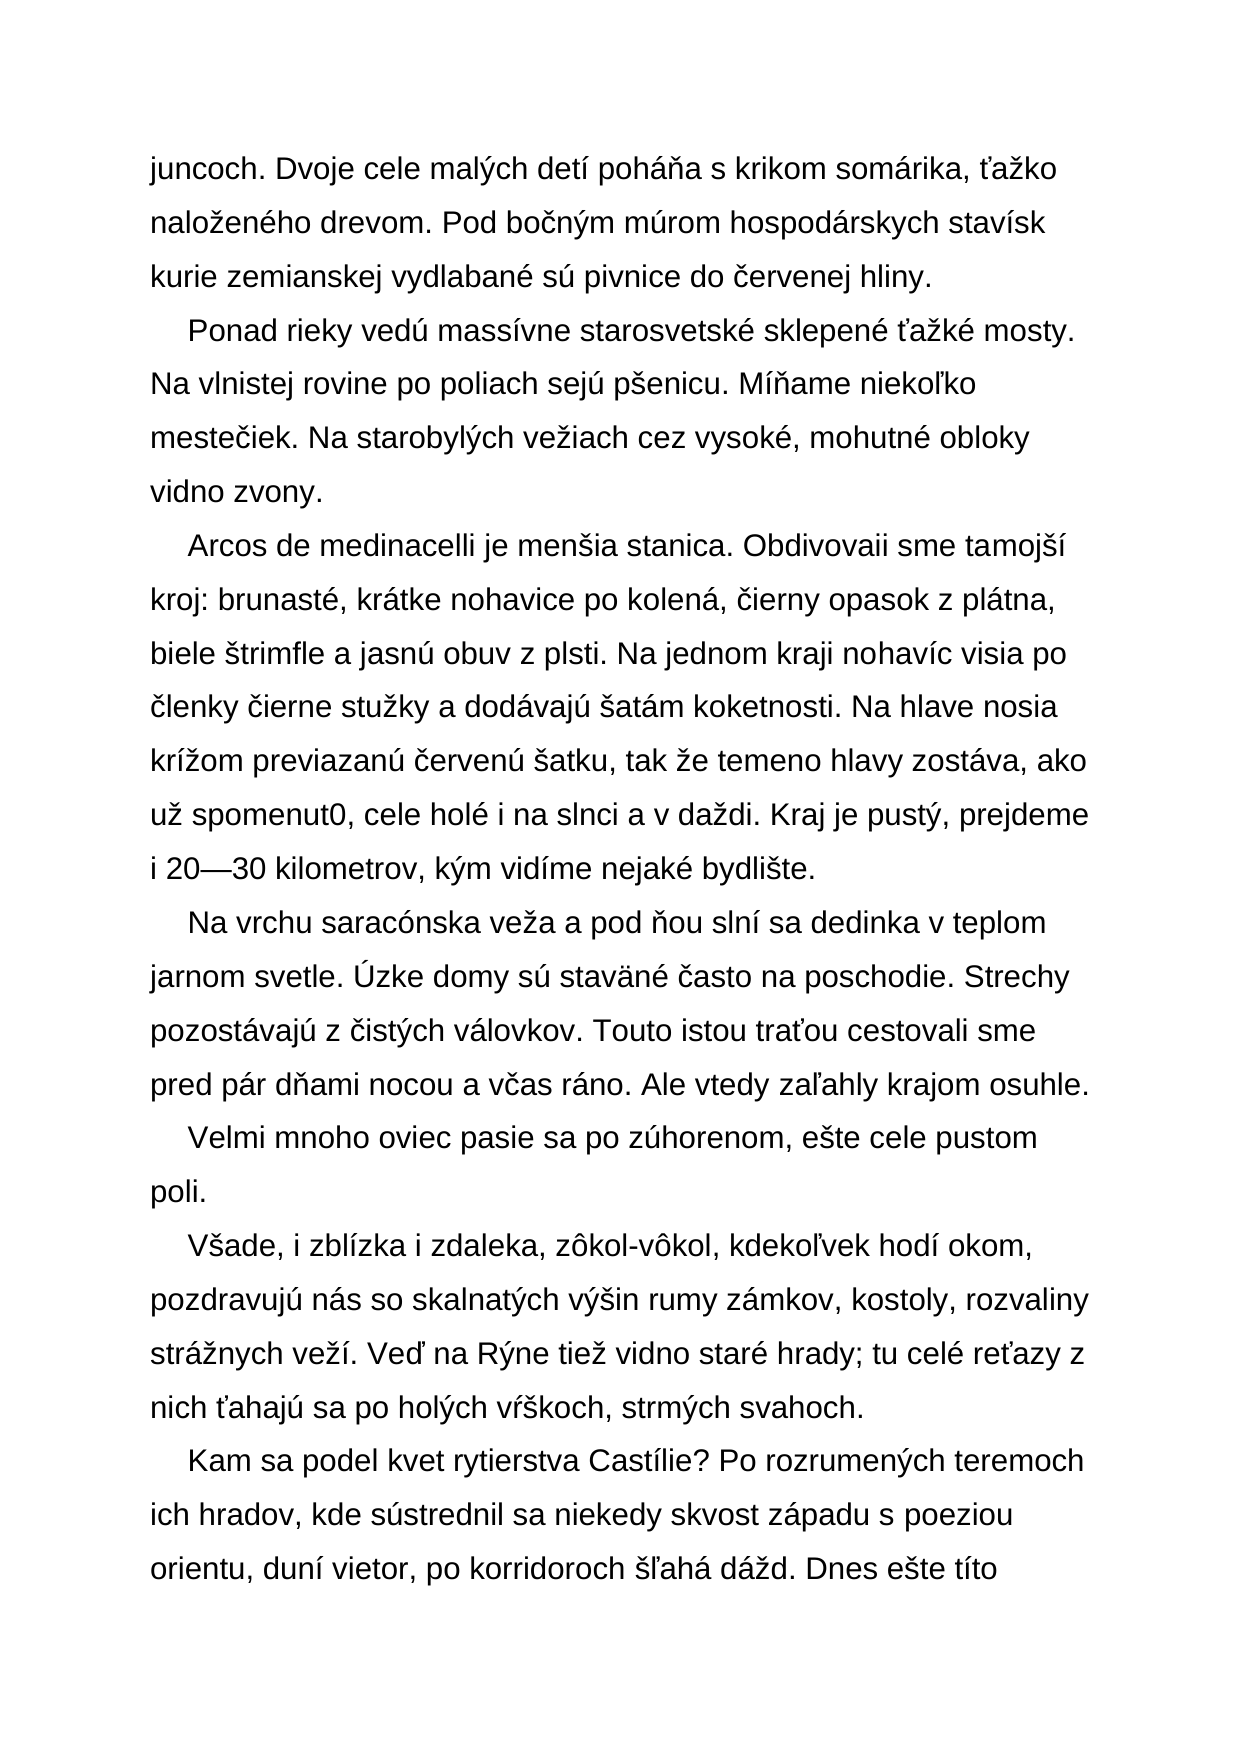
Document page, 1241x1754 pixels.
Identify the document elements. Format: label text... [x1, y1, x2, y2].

text Na vrchu saracónska veža a pod ňou slní sa dedinka v teplom jarnom svetle. Úzke domy sú staväné často na poschodie. Strechy pozostávajú z čistých válovkov. Touto istou traťou cestovali sme pred pár dňami nocou a včas ráno. Ale vtedy zaľahly krajom osuhle. [150, 904, 1091, 1101]
text Arcos de medinacelli je menšia stanica. Obdivovaii sme ta­mojší kroj: brunasté, krátke nohavice po kolená, čierny opasok z plátna, biele štrimfle a jasnú obuv z plsti. Na jednom kraji no­havíc visia po členky čierne stužky a dodávajú šatám koketnosti. Na hlave nosia krížom previazanú červenú šatku, tak že temeno hlavy zostáva, ako už spomenut0, cele holé i na slnci a v daždi. Kraj je pustý, prejdeme i 20—30 kilometrov, kým vidíme nejaké bydlište. [150, 527, 1091, 886]
text Ponad rieky vedú massívne starosvetské sklepené ťažké mosty. Na vlnistej rovine po poliach sejú pšenicu. Míňame niekoľko mestečiek. Na starobylých vežiach cez vysoké, mohutné obloky vidno zvony. [150, 312, 1091, 509]
text Velmi mnoho oviec pasie sa po zúhorenom, ešte cele pustom poli. [150, 1119, 1091, 1209]
text Kam sa podel kvet rytierstva Castílie? Po rozrumených teremoch ich hradov, kde sústrednil sa niekedy skvost západu s poeziou orientu, duní vietor, po korridoroch šľahá dážd. Dnes ešte títo [150, 1442, 1091, 1586]
text juncoch. Dvoje cele malých detí poháňa s krikom somárika, ťažko naloženého drevom. Pod bočným múrom hospodárskych stavísk kurie zemianskej vydlabané sú pivnice do červenej hliny. [150, 150, 1091, 294]
text Všade, i zblízka i zdaleka, zôkol-vôkol, kdekoľvek hodí okom, pozdravujú nás so skalnatých výšin rumy zámkov, kostoly, rozvaliny strážnych veží. Veď na Rýne tiež vidno staré hrady; tu celé reťazy z nich ťahajú sa po holých vŕškoch, strmých svahoch. [150, 1227, 1091, 1424]
